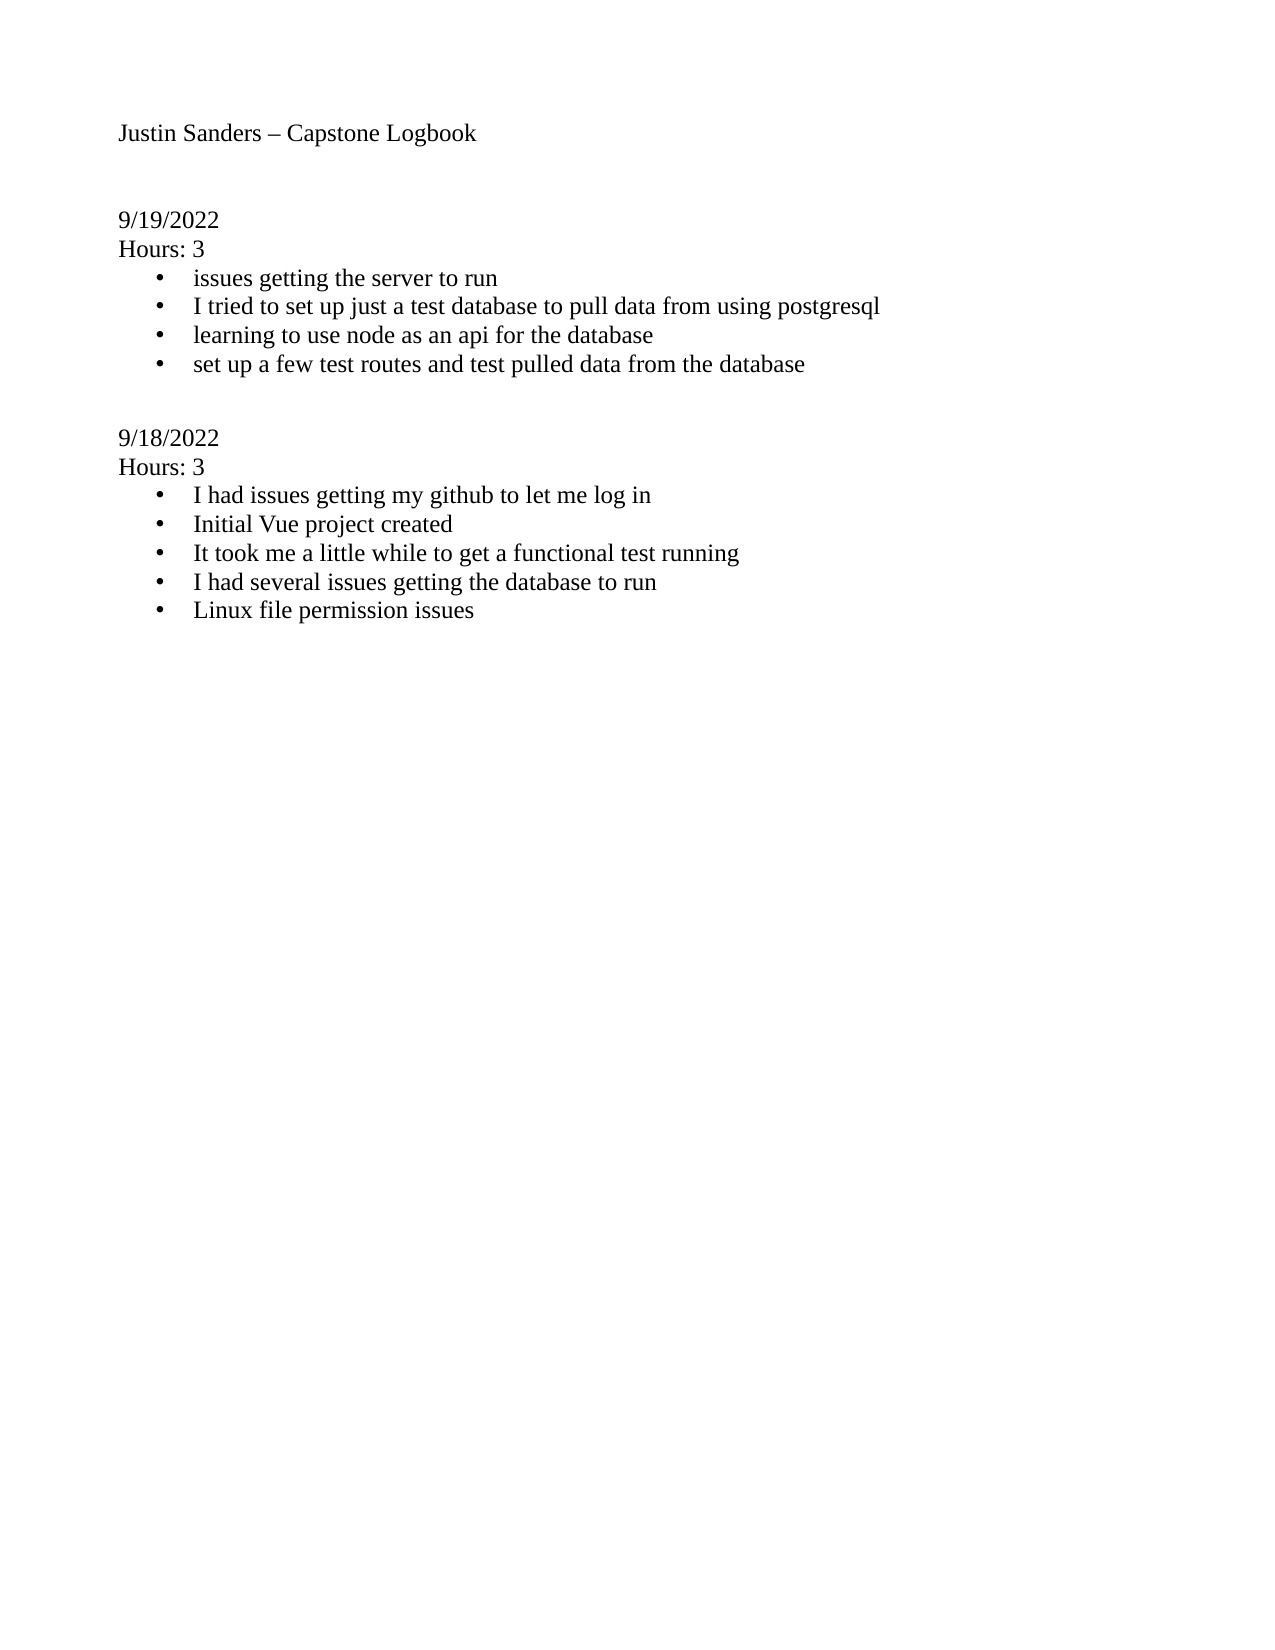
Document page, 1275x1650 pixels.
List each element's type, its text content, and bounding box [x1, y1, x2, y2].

list 9/19/2022 [118, 205, 1157, 234]
list I had several issues getting the database to run [156, 567, 1157, 596]
text Hours: 3 [118, 452, 1157, 481]
text 9/18/2022 [118, 423, 1157, 452]
list Hours: 3 [118, 234, 1157, 263]
list I had issues getting my github to let me log in [156, 481, 1157, 509]
list learning to use node as an api for the database [156, 320, 1157, 349]
list Initial Vue project created [156, 509, 1157, 538]
list set up a few test routes and test pulled data from the database [156, 349, 1157, 378]
list issues getting the server to run [156, 263, 1157, 291]
list I tried to set up just a test database to pull data from using postgresql [156, 291, 1157, 320]
list It took me a little while to get a functional test running [156, 538, 1157, 567]
list Linux file permission issues [156, 596, 1157, 624]
